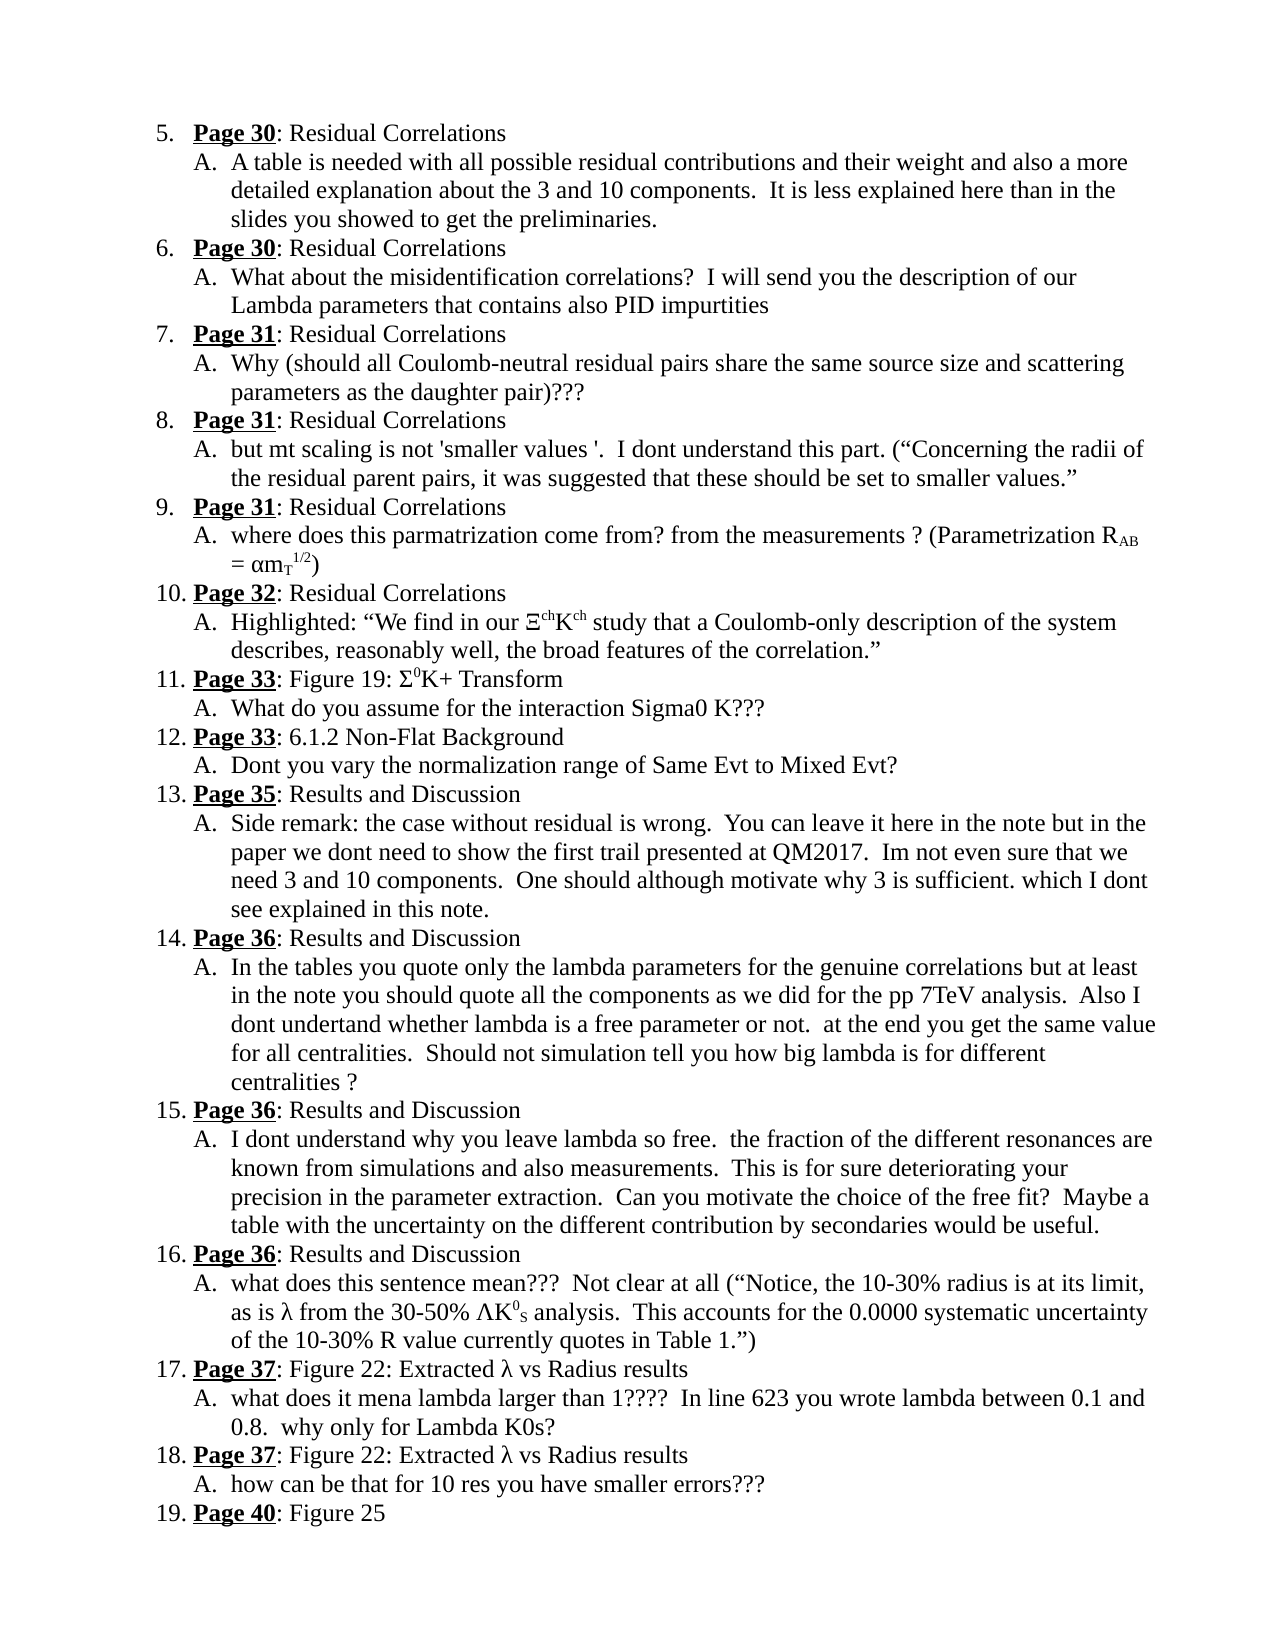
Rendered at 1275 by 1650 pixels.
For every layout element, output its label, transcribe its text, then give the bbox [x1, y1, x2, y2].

list Page 37: Figure 22: Extracted λ vs Radius results [156, 1354, 1157, 1383]
list Page 30: Residual Correlations [156, 118, 1157, 147]
list What do you assume for the interaction Sigma0 K??? [193, 693, 1157, 722]
list how can be that for 10 res you have smaller errors??? [193, 1469, 1157, 1498]
list In the tables you quote only the lambda parameters for the genuine correlations but at least in the note you should quote all the components as we did for the pp 7TeV analysis. Also I dont undertand whether lambda is a free parameter or not. at the end you get the same value for all centralities. Should not simulation tell you how big lambda is for different centralities ? [193, 952, 1157, 1096]
list Side remark: the case without residual is wrong. You can leave it here in the note but in the paper we dont need to show the first trail presented at QM2017. Im not even sure that we need 3 and 10 components. One should although motivate why 3 is sufficient. which I dont see explained in this note. [193, 808, 1157, 923]
list Page 37: Figure 22: Extracted λ vs Radius results [156, 1441, 1157, 1469]
list Page 32: Residual Correlations [156, 578, 1157, 607]
list where does this parmatrization come from? from the measurements ? (Parametrization RAB = αmT1/2) [193, 521, 1157, 578]
list What about the misidentification correlations? I will send you the description of our Lambda parameters that contains also PID impurtities [193, 262, 1157, 319]
list what does this sentence mean??? Not clear at all (“Notice, the 10-30% radius is at its limit, as is λ from the 30-50% ΛK0S analysis. This accounts for the 0.0000 systematic uncertainty of the 10-30% R value currently quotes in Table 1.”) [193, 1268, 1157, 1354]
list Page 31: Residual Correlations [156, 492, 1157, 521]
list Page 33: Figure 19: Σ0K+ Transform [156, 664, 1157, 693]
list Dont you vary the normalization range of Same Evt to Mixed Evt? [193, 751, 1157, 779]
list Why (should all Coulomb-neutral residual pairs share the same source size and scattering parameters as the daughter pair)??? [193, 348, 1157, 406]
list Page 36: Results and Discussion [156, 1239, 1157, 1268]
list Highlighted: “We find in our ΞchKch study that a Coulomb-only description of the system describes, reasonably well, the broad features of the correlation.” [193, 607, 1157, 664]
list I dont understand why you leave lambda so free. the fraction of the different resonances are known from simulations and also measurements. This is for sure deteriorating your precision in the parameter extraction. Can you motivate the choice of the free fit? Maybe a table with the uncertainty on the different contribution by secondaries would be useful. [193, 1124, 1157, 1239]
list Page 31: Residual Correlations [156, 406, 1157, 434]
list A table is needed with all possible residual contributions and their weight and also a more detailed explanation about the 3 and 10 components. It is less explained here than in the slides you showed to get the preliminaries. [193, 147, 1157, 233]
list Page 33: 6.1.2 Non-Flat Background [156, 722, 1157, 751]
list Page 36: Results and Discussion [156, 1096, 1157, 1124]
list Page 30: Residual Correlations [156, 233, 1157, 262]
list Page 31: Residual Correlations [156, 319, 1157, 348]
list what does it mena lambda larger than 1???? In line 623 you wrote lambda between 0.1 and 0.8. why only for Lambda K0s? [193, 1383, 1157, 1441]
list Page 35: Results and Discussion [156, 779, 1157, 808]
list Page 36: Results and Discussion [156, 923, 1157, 952]
list but mt scaling is not 'smaller values '. I dont understand this part. (“Concerning the radii of the residual parent pairs, it was suggested that these should be set to smaller values.” [193, 434, 1157, 492]
list Page 40: Figure 25 [156, 1498, 1157, 1527]
